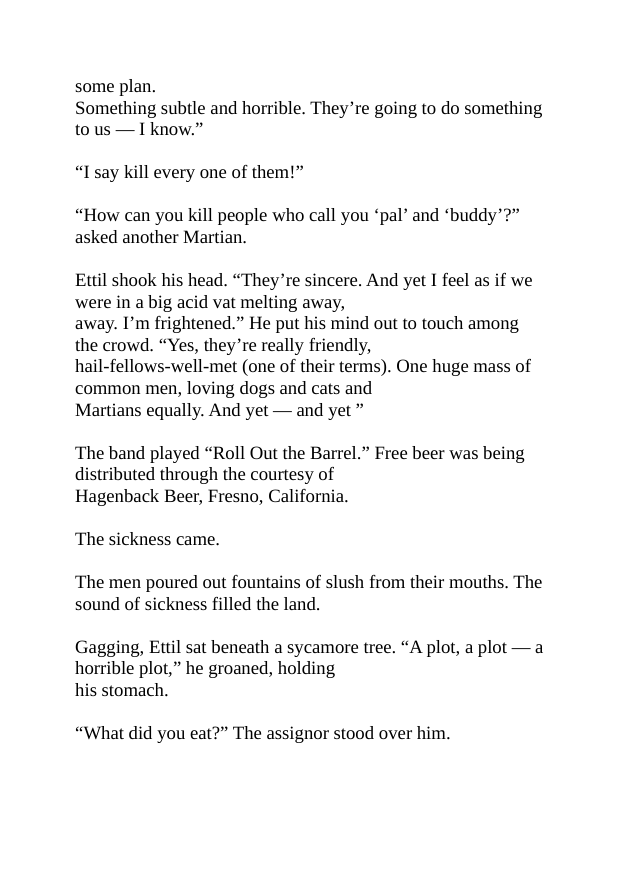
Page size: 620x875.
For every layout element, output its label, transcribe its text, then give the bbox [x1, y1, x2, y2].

text some plan. Something subtle and horrible. They’re going to do something to us — I know.” “I say kill every one of them!” “How can you kill people who call you ‘pal’ and ‘buddy’?” asked another Martian. Ettil shook his head. “They’re sincere. And yet I feel as if we were in a big acid vat melting away, away. I’m frightened.” He put his mind out to touch among the crowd. “Yes, they’re really friendly, hail-fellows-well-met (one of their terms). One huge mass of common men, loving dogs and cats and Martians equally. And yet — and yet ” The band played “Roll Out the Barrel.” Free beer was being distributed through the courtesy of Hagenback Beer, Fresno, California. The sickness came. The men poured out fountains of slush from their mouths. The sound of sickness filled the land. Gagging, Ettil sat beneath a sycamore tree. “A plot, a plot — a horrible plot,” he groaned, holding his stomach. “What did you eat?” The assignor stood over him. [75, 75, 544, 743]
